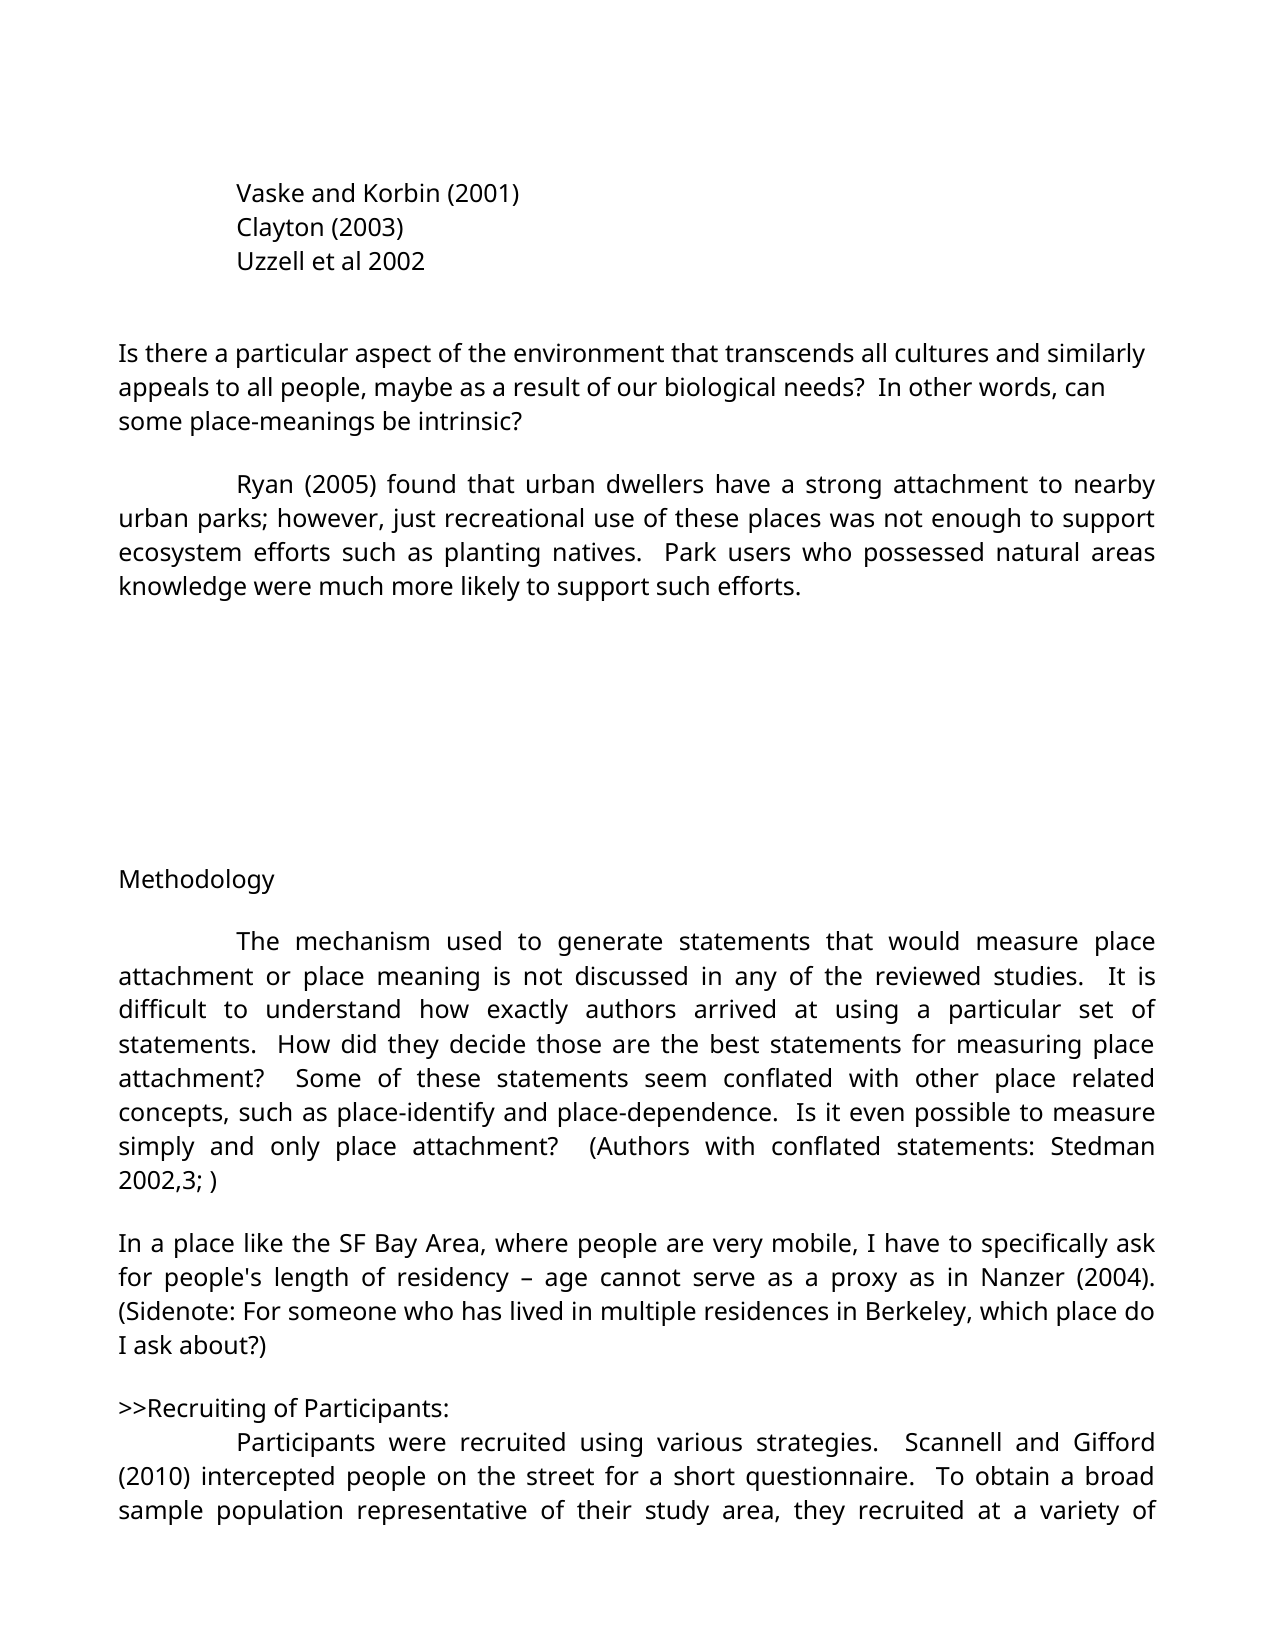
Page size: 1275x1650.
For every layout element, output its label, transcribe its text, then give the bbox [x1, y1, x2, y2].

text Ryan (2005) found that urban dwellers have a strong attachment to nearby urban parks; however, just recreational use of these places was not enough to support ecosystem efforts such as planting natives. Park users who possessed natural areas knowledge were much more likely to support such efforts. [118, 466, 1157, 602]
text Is there a particular aspect of the environment that transcends all cultures and similarly appeals to all people, maybe as a result of our biological needs? In other words, can some place-meanings be intrinsic? [118, 335, 1157, 437]
text Vaske and Korbin (2001) [118, 176, 1157, 210]
text Methodology [118, 861, 1157, 895]
text Participants were recruited using various strategies. Scannell and Gifford (2010) intercepted people on the street for a short questionnaire. To obtain a broad sample population representative of their study area, they recruited at a variety of [118, 1424, 1157, 1527]
text Uzzell et al 2002 [118, 244, 1157, 278]
text In a place like the SF Bay Area, where people are very mobile, I have to specifically ask for people's length of residency – age cannot serve as a proxy as in Nanzer (2004). (Sidenote: For someone who has lived in multiple residences in Berkeley, which place do I ask about?) [118, 1225, 1157, 1362]
text Clayton (2003) [118, 210, 1157, 244]
text The mechanism used to generate statements that would measure place attachment or place meaning is not discussed in any of the reviewed studies. It is difficult to understand how exactly authors arrived at using a particular set of statements. How did they decide those are the best statements for measuring place attachment? Some of these statements seem conflated with other place related concepts, such as place-identify and place-dependence. Is it even possible to measure simply and only place attachment? (Authors with conflated statements: Stedman 2002,3; ) [118, 924, 1157, 1197]
text >>Recruiting of Participants: [118, 1390, 1157, 1424]
